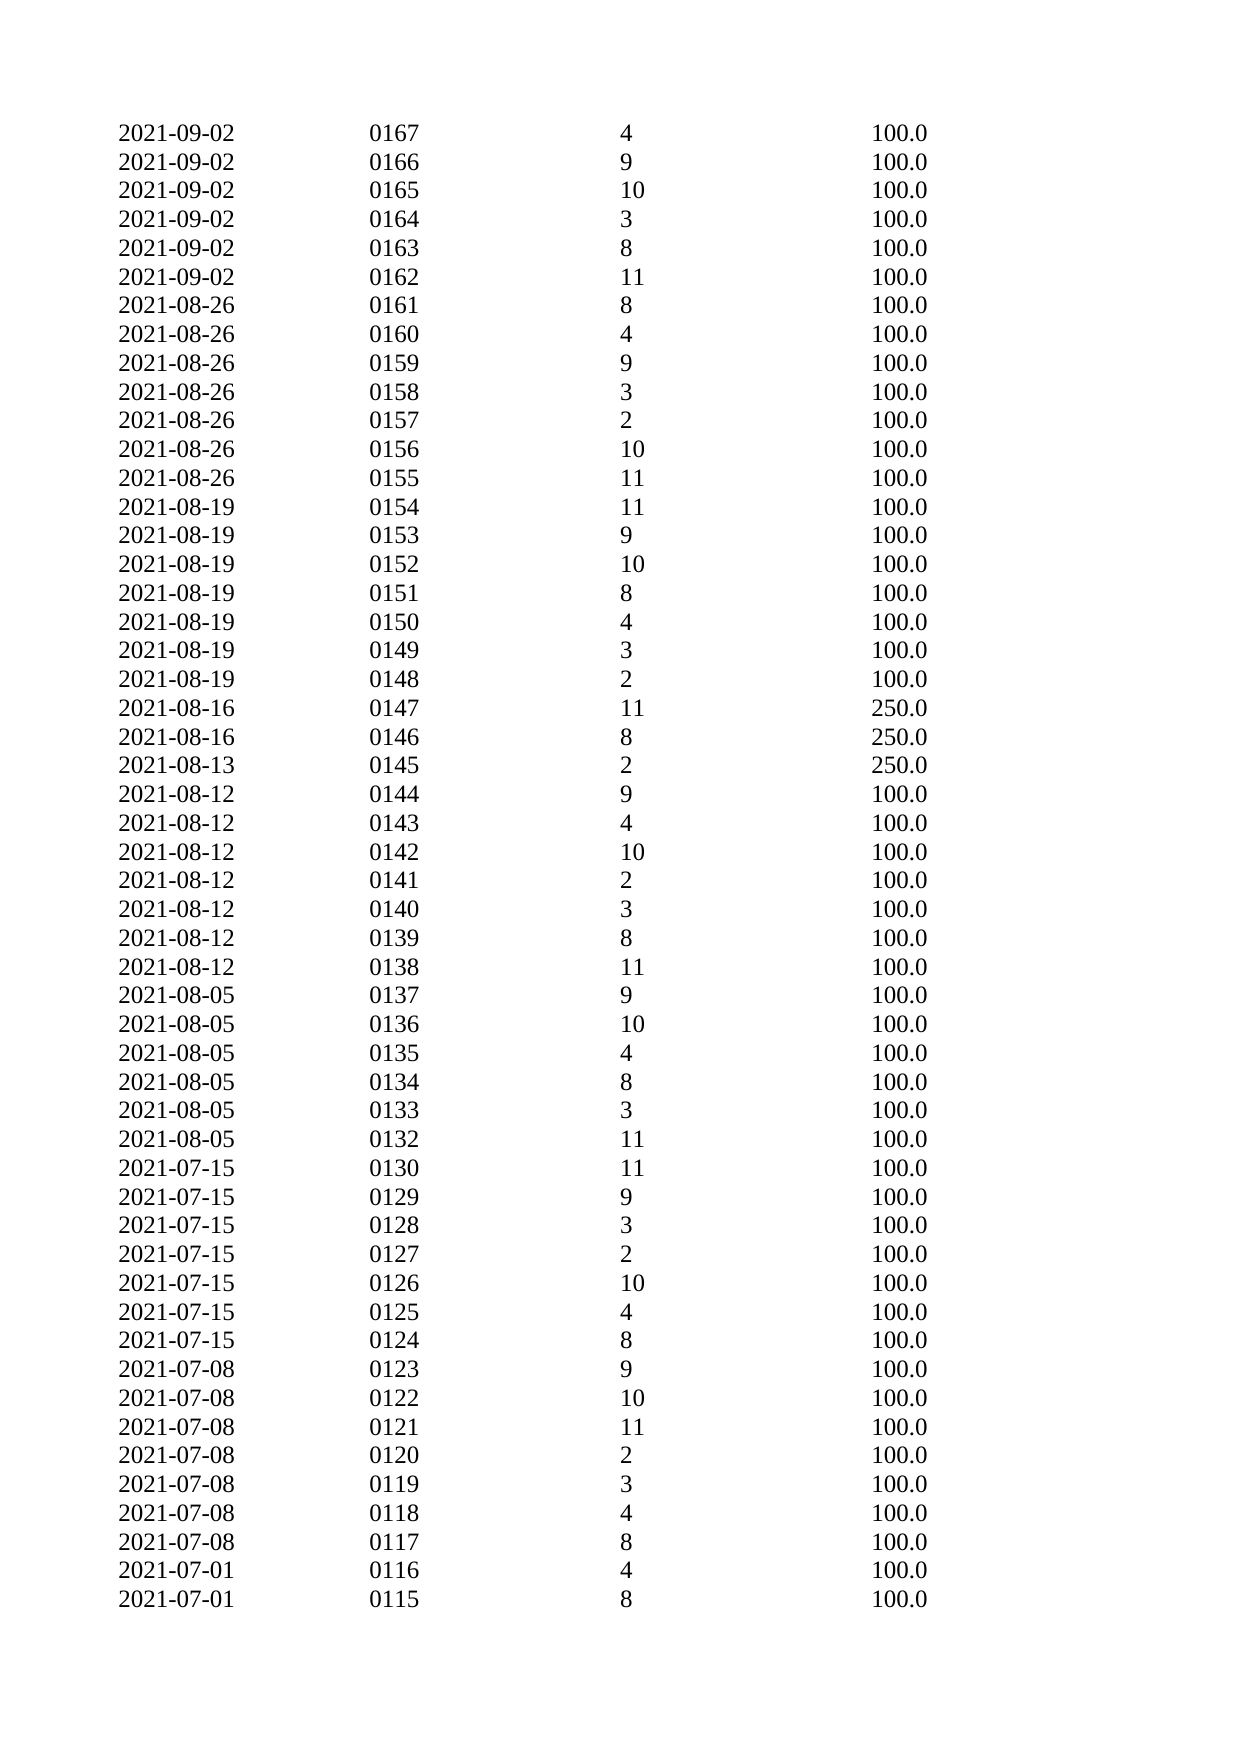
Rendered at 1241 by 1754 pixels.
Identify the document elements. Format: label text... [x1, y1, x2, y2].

table_cell 2021-08-12 [118, 779, 369, 808]
table_cell 8 [620, 1527, 871, 1556]
table_cell 0159 [369, 348, 620, 377]
table_cell 2021-08-12 [118, 837, 369, 866]
table_cell 0150 [369, 607, 620, 636]
table_cell 100.0 [871, 233, 1122, 262]
table_cell 4 [620, 607, 871, 636]
table_cell 2 [620, 751, 871, 779]
table_cell 4 [620, 1038, 871, 1067]
table_cell 100.0 [871, 549, 1122, 578]
table_cell 2021-08-05 [118, 1067, 369, 1096]
table_cell 2021-07-08 [118, 1469, 369, 1498]
table_cell 100.0 [871, 1498, 1122, 1527]
table_cell 100.0 [871, 636, 1122, 664]
table_cell 9 [620, 1182, 871, 1211]
table_cell 9 [620, 981, 871, 1009]
table_cell 2021-07-01 [118, 1556, 369, 1584]
table_cell 250.0 [871, 693, 1122, 722]
table_cell 100.0 [871, 262, 1122, 291]
table_cell 100.0 [871, 981, 1122, 1009]
table_cell 10 [620, 1009, 871, 1038]
table_cell 100.0 [871, 837, 1122, 866]
table_cell 0141 [369, 866, 620, 894]
table_cell 100.0 [871, 1211, 1122, 1239]
table_cell 2021-08-26 [118, 463, 369, 492]
table_cell 2021-08-26 [118, 291, 369, 319]
table_cell 8 [620, 1584, 871, 1613]
table_cell 100.0 [871, 808, 1122, 837]
table_cell 100.0 [871, 664, 1122, 693]
table_cell 0137 [369, 981, 620, 1009]
table_cell 4 [620, 808, 871, 837]
table_cell 2 [620, 1239, 871, 1268]
table_cell 100.0 [871, 1326, 1122, 1354]
table_cell 8 [620, 233, 871, 262]
table_cell 100.0 [871, 463, 1122, 492]
table_cell 100.0 [871, 348, 1122, 377]
table_cell 0160 [369, 319, 620, 348]
table_cell 11 [620, 262, 871, 291]
table_cell 2021-08-05 [118, 1038, 369, 1067]
table_cell 0122 [369, 1383, 620, 1412]
table_cell 0142 [369, 837, 620, 866]
table_cell 10 [620, 434, 871, 463]
table_cell 100.0 [871, 377, 1122, 406]
table_cell 100.0 [871, 521, 1122, 549]
table_cell 0167 [369, 118, 620, 147]
table_cell 100.0 [871, 923, 1122, 952]
table_cell 0133 [369, 1096, 620, 1124]
table_cell 100.0 [871, 578, 1122, 607]
table_cell 100.0 [871, 1584, 1122, 1613]
table_cell 2021-07-15 [118, 1268, 369, 1297]
table_cell 0148 [369, 664, 620, 693]
table_cell 0117 [369, 1527, 620, 1556]
table_cell 4 [620, 319, 871, 348]
table_cell 2021-09-02 [118, 262, 369, 291]
table_cell 100.0 [871, 176, 1122, 204]
table_cell 2021-08-13 [118, 751, 369, 779]
table_cell 2021-07-08 [118, 1498, 369, 1527]
table_cell 100.0 [871, 1124, 1122, 1153]
table_cell 100.0 [871, 952, 1122, 981]
table_cell 0156 [369, 434, 620, 463]
table_cell 4 [620, 118, 871, 147]
table_cell 0119 [369, 1469, 620, 1498]
table_cell 9 [620, 521, 871, 549]
table_cell 11 [620, 952, 871, 981]
table_cell 2021-09-02 [118, 176, 369, 204]
table_cell 100.0 [871, 1038, 1122, 1067]
table_cell 2021-08-16 [118, 722, 369, 751]
table_cell 2021-09-02 [118, 147, 369, 176]
table_cell 100.0 [871, 1297, 1122, 1326]
table_cell 100.0 [871, 434, 1122, 463]
table_cell 100.0 [871, 1153, 1122, 1182]
table_cell 0134 [369, 1067, 620, 1096]
table_cell 0157 [369, 406, 620, 434]
table_cell 11 [620, 463, 871, 492]
table_cell 100.0 [871, 1067, 1122, 1096]
table_cell 100.0 [871, 1268, 1122, 1297]
table_cell 0151 [369, 578, 620, 607]
table_cell 0121 [369, 1412, 620, 1441]
table_cell 2021-09-02 [118, 118, 369, 147]
table_cell 2 [620, 406, 871, 434]
table_cell 0136 [369, 1009, 620, 1038]
table_cell 0120 [369, 1441, 620, 1469]
table_cell 9 [620, 348, 871, 377]
table_cell 0162 [369, 262, 620, 291]
table_cell 0127 [369, 1239, 620, 1268]
table_cell 0145 [369, 751, 620, 779]
table_cell 0153 [369, 521, 620, 549]
table_cell 2021-08-26 [118, 348, 369, 377]
table_cell 250.0 [871, 722, 1122, 751]
table_cell 2021-07-08 [118, 1527, 369, 1556]
table_cell 2021-08-19 [118, 521, 369, 549]
table_cell 0144 [369, 779, 620, 808]
table_cell 3 [620, 1211, 871, 1239]
table_cell 2021-08-26 [118, 377, 369, 406]
table_cell 2021-07-01 [118, 1584, 369, 1613]
table_cell 2021-07-08 [118, 1412, 369, 1441]
table_cell 2021-07-08 [118, 1354, 369, 1383]
table_cell 100.0 [871, 291, 1122, 319]
table_cell 0146 [369, 722, 620, 751]
table_cell 2021-07-15 [118, 1326, 369, 1354]
table_cell 4 [620, 1556, 871, 1584]
table_cell 2021-08-05 [118, 981, 369, 1009]
table_cell 100.0 [871, 1469, 1122, 1498]
table_cell 9 [620, 147, 871, 176]
table_cell 3 [620, 1096, 871, 1124]
table_cell 100.0 [871, 1239, 1122, 1268]
table_cell 2021-07-15 [118, 1211, 369, 1239]
table_cell 2021-08-12 [118, 952, 369, 981]
table_cell 2021-08-19 [118, 549, 369, 578]
table_cell 4 [620, 1498, 871, 1527]
table_cell 0147 [369, 693, 620, 722]
table_cell 0164 [369, 204, 620, 233]
table_cell 3 [620, 894, 871, 923]
table_cell 2 [620, 1441, 871, 1469]
table_cell 11 [620, 1412, 871, 1441]
table_cell 100.0 [871, 1441, 1122, 1469]
table_cell 8 [620, 722, 871, 751]
table_cell 250.0 [871, 751, 1122, 779]
table_cell 10 [620, 1268, 871, 1297]
table_cell 8 [620, 291, 871, 319]
table_cell 0139 [369, 923, 620, 952]
table_cell 9 [620, 1354, 871, 1383]
table_cell 100.0 [871, 607, 1122, 636]
table_cell 3 [620, 204, 871, 233]
table_cell 0130 [369, 1153, 620, 1182]
table_cell 8 [620, 1326, 871, 1354]
table_cell 4 [620, 1297, 871, 1326]
table_cell 100.0 [871, 1354, 1122, 1383]
table_cell 100.0 [871, 779, 1122, 808]
table_cell 2021-08-12 [118, 923, 369, 952]
table_cell 11 [620, 1153, 871, 1182]
table_cell 2021-07-08 [118, 1441, 369, 1469]
table_cell 0129 [369, 1182, 620, 1211]
table_cell 0115 [369, 1584, 620, 1613]
table_cell 100.0 [871, 1556, 1122, 1584]
table_cell 2021-07-15 [118, 1239, 369, 1268]
table_cell 2021-08-12 [118, 808, 369, 837]
table_cell 0163 [369, 233, 620, 262]
table_cell 10 [620, 1383, 871, 1412]
table_cell 8 [620, 923, 871, 952]
table_cell 100.0 [871, 204, 1122, 233]
table_cell 10 [620, 549, 871, 578]
table_cell 9 [620, 779, 871, 808]
table_cell 0116 [369, 1556, 620, 1584]
table_cell 2021-07-15 [118, 1297, 369, 1326]
table_cell 100.0 [871, 1182, 1122, 1211]
table_cell 2021-08-26 [118, 406, 369, 434]
table_cell 2021-08-05 [118, 1096, 369, 1124]
table_cell 2 [620, 664, 871, 693]
table_cell 2021-08-19 [118, 578, 369, 607]
table_cell 100.0 [871, 1412, 1122, 1441]
table_cell 0155 [369, 463, 620, 492]
table_cell 11 [620, 492, 871, 521]
table_cell 100.0 [871, 1527, 1122, 1556]
table_cell 0125 [369, 1297, 620, 1326]
table_cell 2021-08-19 [118, 664, 369, 693]
table_cell 100.0 [871, 866, 1122, 894]
table_cell 8 [620, 1067, 871, 1096]
table_cell 2021-08-26 [118, 319, 369, 348]
table_cell 0123 [369, 1354, 620, 1383]
table_cell 100.0 [871, 1009, 1122, 1038]
table_cell 8 [620, 578, 871, 607]
table_cell 0138 [369, 952, 620, 981]
table_cell 2021-08-05 [118, 1009, 369, 1038]
table_cell 10 [620, 176, 871, 204]
table_cell 0132 [369, 1124, 620, 1153]
table_cell 11 [620, 693, 871, 722]
table_cell 100.0 [871, 1383, 1122, 1412]
table_cell 0140 [369, 894, 620, 923]
table_cell 2021-08-19 [118, 492, 369, 521]
table_cell 0135 [369, 1038, 620, 1067]
table_cell 100.0 [871, 319, 1122, 348]
table_cell 10 [620, 837, 871, 866]
table_cell 0161 [369, 291, 620, 319]
table_cell 2021-08-19 [118, 607, 369, 636]
table_cell 0158 [369, 377, 620, 406]
table_cell 2021-07-08 [118, 1383, 369, 1412]
table_cell 100.0 [871, 147, 1122, 176]
table_cell 0126 [369, 1268, 620, 1297]
table_cell 100.0 [871, 406, 1122, 434]
table_cell 100.0 [871, 492, 1122, 521]
table_cell 0154 [369, 492, 620, 521]
table_cell 2021-08-19 [118, 636, 369, 664]
table_cell 0128 [369, 1211, 620, 1239]
table_cell 0165 [369, 176, 620, 204]
table_cell 0152 [369, 549, 620, 578]
table_cell 2021-08-05 [118, 1124, 369, 1153]
table_cell 2021-08-26 [118, 434, 369, 463]
table_cell 0124 [369, 1326, 620, 1354]
table_cell 2021-07-15 [118, 1182, 369, 1211]
table_cell 2021-07-15 [118, 1153, 369, 1182]
table_cell 0166 [369, 147, 620, 176]
table_cell 2021-09-02 [118, 233, 369, 262]
table_cell 2 [620, 866, 871, 894]
table_cell 100.0 [871, 1096, 1122, 1124]
table_cell 11 [620, 1124, 871, 1153]
table_cell 0149 [369, 636, 620, 664]
table_cell 0118 [369, 1498, 620, 1527]
table_cell 3 [620, 377, 871, 406]
table_cell 3 [620, 1469, 871, 1498]
table_cell 3 [620, 636, 871, 664]
table_cell 0143 [369, 808, 620, 837]
table_cell 2021-08-16 [118, 693, 369, 722]
table_cell 2021-08-12 [118, 894, 369, 923]
table_cell 2021-08-12 [118, 866, 369, 894]
table_cell 100.0 [871, 118, 1122, 147]
table_cell 100.0 [871, 894, 1122, 923]
table_cell 2021-09-02 [118, 204, 369, 233]
